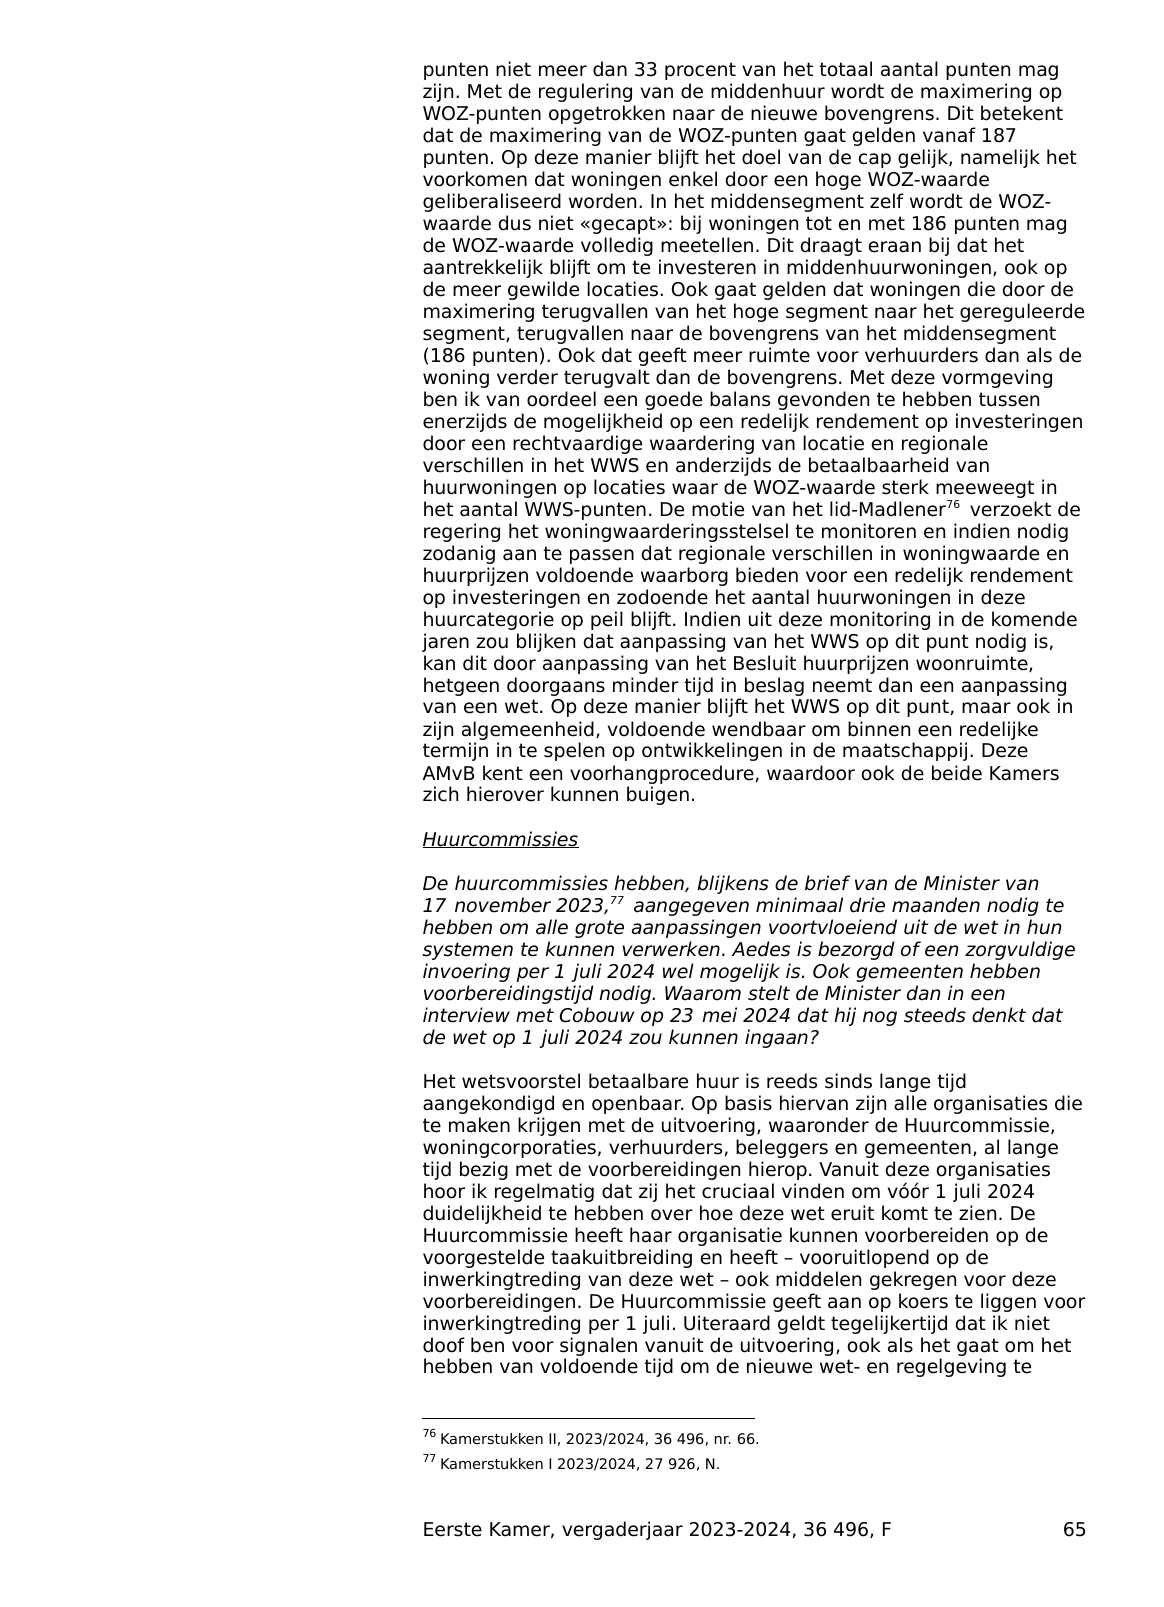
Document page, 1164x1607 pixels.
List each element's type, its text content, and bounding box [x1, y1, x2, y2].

text Het wetsvoorstel betaalbare huur is reeds sinds lange tijd aangekondigd en openbaar. Op basis hiervan zijn alle organisaties die te maken krijgen met de uitvoering, waaronder de Huurcommissie, woningcorporaties, verhuurders, beleggers en gemeenten, al lange tijd bezig met de voorbereidingen hierop. Vanuit deze organisaties hoor ik regelmatig dat zij het cruciaal vinden om vóór 1 juli 2024 duidelijkheid te hebben over hoe deze wet eruit komt te zien. De Huurcommissie heeft haar organisatie kunnen voorbereiden op de voorgestelde taakuitbreiding en heeft – vooruitlopend op de inwerkingtreding van deze wet – ook middelen gekregen voor deze voorbereidingen. De Huurcommissie geeft aan op koers te liggen voor inwerkingtreding per 1 juli. Uiteraard geldt tegelijkertijd dat ik niet doof ben voor signalen vanuit de uitvoering, ook als het gaat om het hebben van voldoende tijd om de nieuwe wet- en regelgeving te [422, 1071, 1087, 1378]
text De huurcommissies hebben, blijkens de brief van de Minister van 17 november 2023, aangegeven minimaal drie maanden nodig te hebben om alle grote aanpassingen voortvloeiend uit de wet in hun systemen te kunnen verwerken. Aedes is bezorgd of een zorgvuldige invoering per 1 juli 2024 wel mogelijk is. Ook gemeenten hebben voorbereidingstijd nodig. Waarom stelt de Minister dan in een interview met Cobouw op 23 mei 2024 dat hij nog steeds denkt dat de wet op 1 juli 2024 zou kunnen ingaan? [422, 873, 1087, 1048]
subtitle Huurcommissies [422, 828, 1087, 851]
text Kamerstukken II, 2023/2024, 36 496, nr. 66. [422, 1427, 1087, 1449]
text Kamerstukken I 2023/2024, 27 926, N. [422, 1452, 1087, 1474]
text punten niet meer dan 33 procent van het totaal aantal punten mag zijn. Met de regulering van de middenhuur wordt de maximering op WOZ-punten opgetrokken naar de nieuwe bovengrens. Dit betekent dat de maximering van de WOZ-punten gaat gelden vanaf 187 punten. Op deze manier blijft het doel van de cap gelijk, namelijk het voorkomen dat woningen enkel door een hoge WOZ-waarde geliberaliseerd worden. In het middensegment zelf wordt de WOZ-waarde dus niet «gecapt»: bij woningen tot en met 186 punten mag de WOZ-waarde volledig meetellen. Dit draagt eraan bij dat het aantrekkelijk blijft om te investeren in middenhuurwoningen, ook op de meer gewilde locaties. Ook gaat gelden dat woningen die door de maximering terugvallen van het hoge segment naar het gereguleerde segment, terugvallen naar de bovengrens van het middensegment (186 punten). Ook dat geeft meer ruimte voor verhuurders dan als de woning verder terugvalt dan de bovengrens. Met deze vormgeving ben ik van oordeel een goede balans gevonden te hebben tussen enerzijds de mogelijkheid op een redelijk rendement op investeringen door een rechtvaardige waardering van locatie en regionale verschillen in het WWS en anderzijds de betaalbaarheid van huurwoningen op locaties waar de WOZ-waarde sterk meeweegt in het aantal WWS-punten. De motie van het lid-Madlener verzoekt de regering het woningwaarderingsstelsel te monitoren en indien nodig zodanig aan te passen dat regionale verschillen in woningwaarde en huurprijzen voldoende waarborg bieden voor een redelijk rendement op investeringen en zodoende het aantal huurwoningen in deze huurcategorie op peil blijft. Indien uit deze monitoring in de komende jaren zou blijken dat aanpassing van het WWS op dit punt nodig is, kan dit door aanpassing van het Besluit huurprijzen woonruimte, hetgeen doorgaans minder tijd in beslag neemt dan een aanpassing van een wet. Op deze manier blijft het WWS op dit punt, maar ook in zijn algemeenheid, voldoende wendbaar om binnen een redelijke termijn in te spelen op ontwikkelingen in de maatschappij. Deze AMvB kent een voorhangprocedure, waardoor ook de beide Kamers zich hierover kunnen buigen. [422, 59, 1087, 806]
